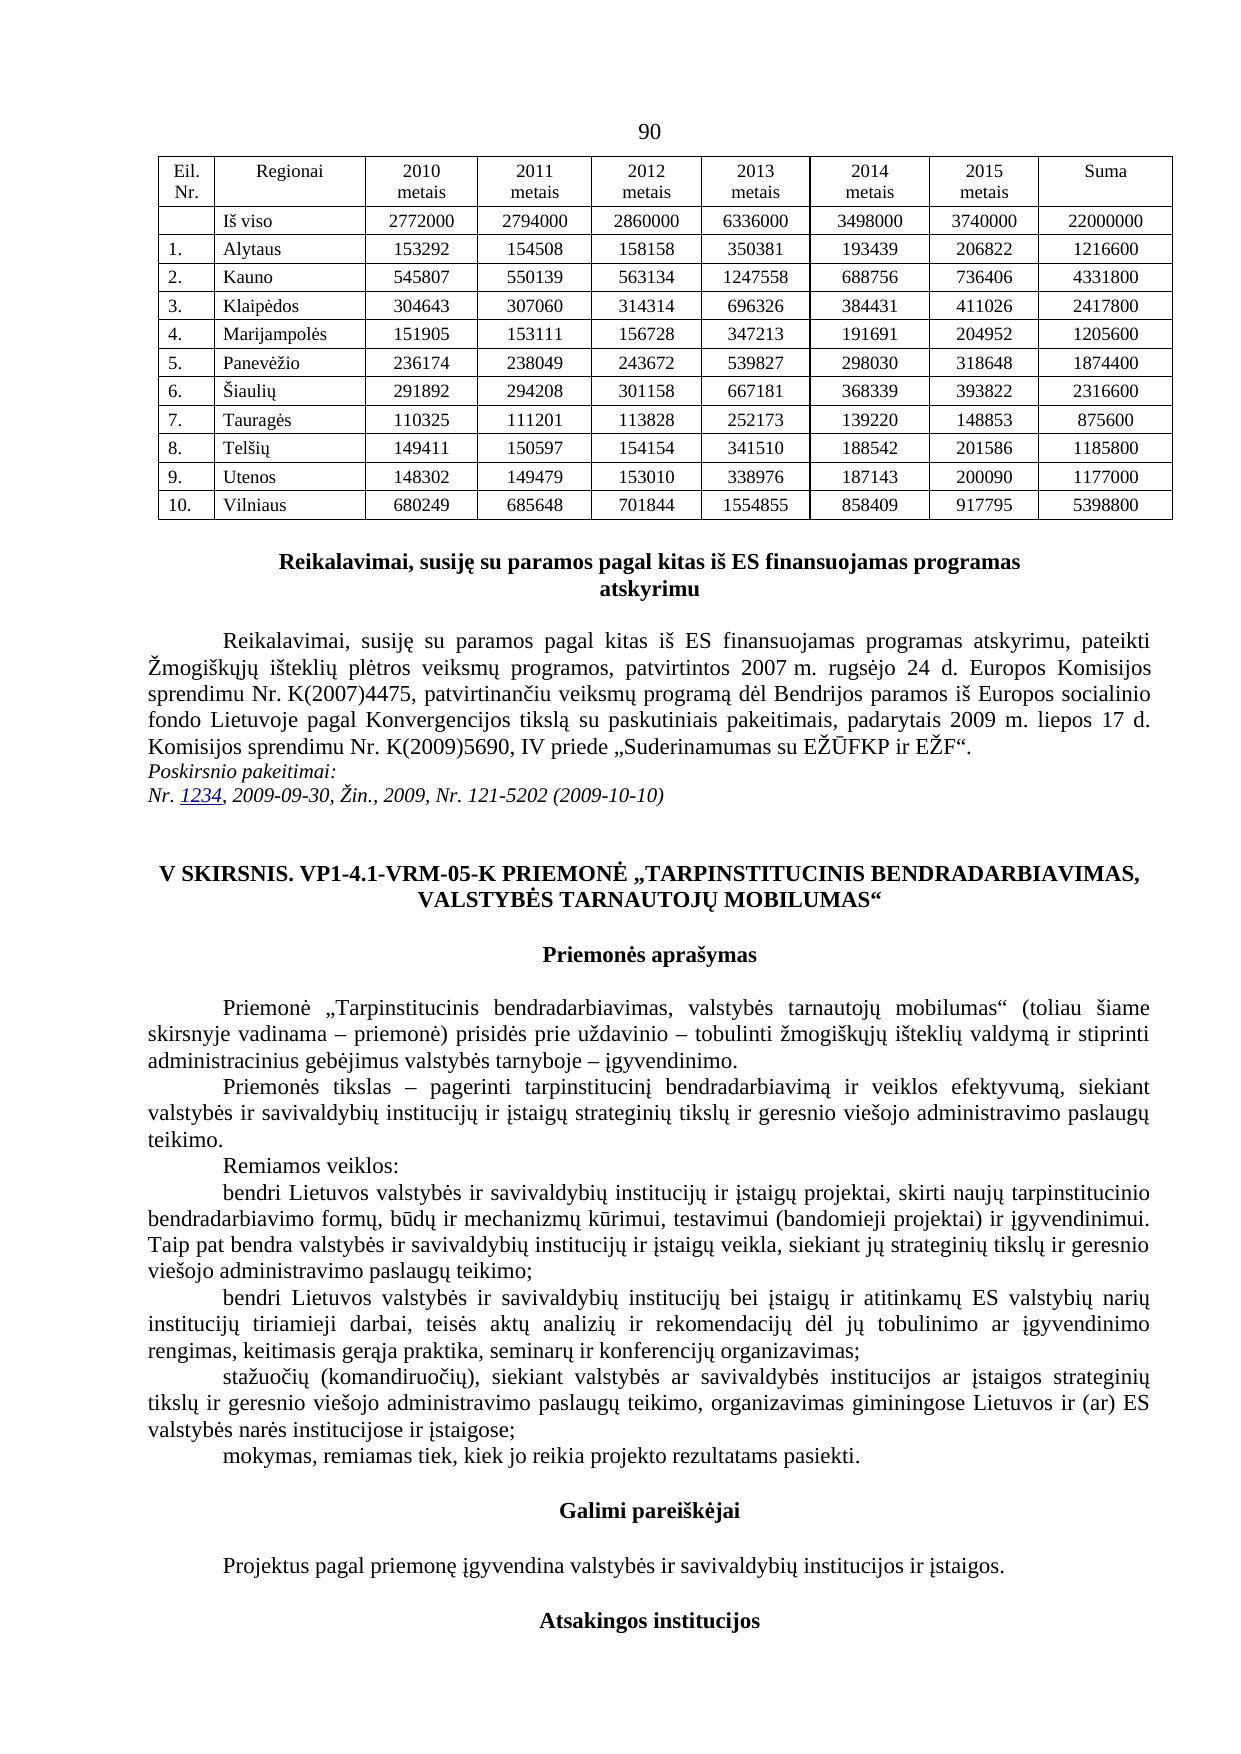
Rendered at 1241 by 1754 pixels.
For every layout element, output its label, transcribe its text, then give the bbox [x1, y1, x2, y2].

table_cell 545807 [366, 264, 477, 291]
table_cell 298030 [811, 349, 929, 376]
table_cell 111201 [478, 406, 591, 433]
table_cell 206822 [930, 235, 1038, 262]
table_cell 858409 [811, 491, 929, 518]
table_cell Vilniaus [215, 491, 365, 518]
table_cell 4. [159, 320, 214, 348]
table_cell Tauragės [215, 406, 365, 433]
table_header 2010 metais [366, 157, 477, 206]
table_cell 667181 [702, 377, 809, 405]
text Nr. 1234, 2009-09-30, Žin., 2009, Nr. 121-5202 (2009-10-10) [148, 783, 1152, 807]
table_cell 291892 [366, 377, 477, 405]
text Priemonė „Tarpinstitucinis bendradarbiavimas, valstybės tarnautojų mobilumas“ (toliau šiame skirsnyje vadinama – priemonė) prisidės prie uždavinio – tobulinti žmogiškųjų išteklių valdymą ir stiprinti administracinius gebėjimus valstybės tarnyboje – įgyvendinimo. [148, 994, 1152, 1073]
table_header 2014 metais [811, 157, 929, 206]
table_cell Telšių [215, 434, 365, 462]
table_cell 154154 [592, 434, 701, 462]
text Reikalavimai, susiję su paramos pagal kitas iš ES finansuojamas programas atskyrimu [148, 548, 1152, 601]
table_cell 154508 [478, 235, 591, 262]
table_cell Alytaus [215, 235, 365, 262]
table_cell 4331800 [1039, 264, 1172, 291]
table_cell Šiaulių [215, 377, 365, 405]
table_cell 338976 [702, 463, 809, 490]
table_cell 2772000 [366, 207, 477, 234]
table_cell 1205600 [1039, 320, 1172, 348]
table_cell 201586 [930, 434, 1038, 462]
table_cell 2794000 [478, 207, 591, 234]
table_cell 7. [159, 406, 214, 433]
table_cell 307060 [478, 292, 591, 319]
table_cell 314314 [592, 292, 701, 319]
table_cell 10. [159, 491, 214, 518]
table_cell 2417800 [1039, 292, 1172, 319]
table_header Suma [1039, 157, 1172, 206]
table_cell 917795 [930, 491, 1038, 518]
table_cell 191691 [811, 320, 929, 348]
table_cell 113828 [592, 406, 701, 433]
table_cell Marijampolės [215, 320, 365, 348]
table_cell 301158 [592, 377, 701, 405]
text bendri Lietuvos valstybės ir savivaldybių institucijų bei įstaigų ir atitinkamų ES valstybių narių institucijų tiriamieji darbai, teisės aktų analizių ir rekomendacijų dėl jų tobulinimo ar įgyvendinimo rengimas, keitimasis gerąja praktika, seminarų ir konferencijų organizavimas; [148, 1284, 1152, 1363]
table_cell 236174 [366, 349, 477, 376]
table_header 2015 metais [930, 157, 1038, 206]
table_cell 318648 [930, 349, 1038, 376]
table_cell 347213 [702, 320, 809, 348]
table_cell 252173 [702, 406, 809, 433]
text mokymas, remiamas tiek, kiek jo reikia projekto rezultatams pasiekti. [223, 1442, 1152, 1468]
table_cell 736406 [930, 264, 1038, 291]
table_cell 539827 [702, 349, 809, 376]
table_cell 1. [159, 235, 214, 262]
table_cell 150597 [478, 434, 591, 462]
table_header Eil. Nr. [159, 157, 214, 206]
table_cell 1247558 [702, 264, 809, 291]
table_cell 188542 [811, 434, 929, 462]
table_cell [159, 207, 214, 234]
table_cell 149479 [478, 463, 591, 490]
table_cell 384431 [811, 292, 929, 319]
table_cell 153292 [366, 235, 477, 262]
table_cell 1874400 [1039, 349, 1172, 376]
table_cell 5398800 [1039, 491, 1172, 518]
table_cell 5. [159, 349, 214, 376]
table_header 2011 metais [478, 157, 591, 206]
text Galimi pareiškėjai [148, 1497, 1152, 1523]
table_cell 1216600 [1039, 235, 1172, 262]
text stažuočių (komandiruočių), siekiant valstybės ar savivaldybės institucijos ar įstaigos strateginių tikslų ir geresnio viešojo administravimo paslaugų teikimo, organizavimas giminingose Lietuvos ir (ar) ES valstybės narės institucijose ir įstaigose; [148, 1363, 1152, 1442]
table_header 2012 metais [592, 157, 701, 206]
table_cell 22000000 [1039, 207, 1172, 234]
table_cell 9. [159, 463, 214, 490]
table_cell 148302 [366, 463, 477, 490]
table_cell Panevėžio [215, 349, 365, 376]
table_cell Utenos [215, 463, 365, 490]
table_cell 158158 [592, 235, 701, 262]
table_cell Iš viso [215, 207, 365, 234]
table_cell 294208 [478, 377, 591, 405]
table_cell 3740000 [930, 207, 1038, 234]
table_cell Klaipėdos [215, 292, 365, 319]
table_cell 148853 [930, 406, 1038, 433]
table_cell 411026 [930, 292, 1038, 319]
table_cell 2860000 [592, 207, 701, 234]
table_cell 156728 [592, 320, 701, 348]
table_cell 341510 [702, 434, 809, 462]
table_cell 688756 [811, 264, 929, 291]
table_cell 563134 [592, 264, 701, 291]
table_cell 8. [159, 434, 214, 462]
text Priemonės tikslas – pagerinti tarpinstitucinį bendradarbiavimą ir veiklos efektyvumą, siekiant valstybės ir savivaldybių institucijų ir įstaigų strateginių tikslų ir geresnio viešojo administravimo paslaugų teikimo. [148, 1073, 1152, 1152]
table_cell Kauno [215, 264, 365, 291]
text Projektus pagal priemonę įgyvendina valstybės ir savivaldybių institucijos ir įstaigos. [148, 1552, 1152, 1579]
table_cell 875600 [1039, 406, 1172, 433]
table_cell 685648 [478, 491, 591, 518]
table_cell 304643 [366, 292, 477, 319]
table_cell 238049 [478, 349, 591, 376]
table_header Regionai [215, 157, 365, 206]
table_cell 696326 [702, 292, 809, 319]
table_cell 2316600 [1039, 377, 1172, 405]
table_cell 149411 [366, 434, 477, 462]
table_cell 3. [159, 292, 214, 319]
table_header 2013 metais [702, 157, 809, 206]
table_cell 139220 [811, 406, 929, 433]
table_cell 193439 [811, 235, 929, 262]
table_cell 393822 [930, 377, 1038, 405]
table_cell 243672 [592, 349, 701, 376]
table_cell 1554855 [702, 491, 809, 518]
text Remiamos veiklos: [148, 1152, 1152, 1178]
text Atsakingos institucijos [148, 1607, 1152, 1634]
table_cell 368339 [811, 377, 929, 405]
table_cell 110325 [366, 406, 477, 433]
text Reikalavimai, susiję su paramos pagal kitas iš ES finansuojamas programas atskyrimu, pateikti Žmogiškųjų išteklių plėtros veiksmų programos, patvirtintos 2007 m. rugsėjo 24 d. Europos Komisijos sprendimu Nr. K(2007)4475, patvirtinančiu veiksmų programą dėl Bendrijos paramos iš Europos socialinio fondo Lietuvoje pagal Konvergencijos tikslą su paskutiniais pakeitimais, padarytais 2009 m. liepos 17 d. Komisijos sprendimu Nr. K(2009)5690, IV priede „Suderinamumas su EŽŪFKP ir EŽF“. [148, 627, 1152, 759]
table_cell 6. [159, 377, 214, 405]
table_cell 3498000 [811, 207, 929, 234]
table_cell 1177000 [1039, 463, 1172, 490]
table_cell 200090 [930, 463, 1038, 490]
table_cell 153111 [478, 320, 591, 348]
text bendri Lietuvos valstybės ir savivaldybių institucijų ir įstaigų projektai, skirti naujų tarpinstitucinio bendradarbiavimo formų, būdų ir mechanizmų kūrimui, testavimui (bandomieji projektai) ir įgyvendinimui. Taip pat bendra valstybės ir savivaldybių institucijų ir įstaigų veikla, siekiant jų strateginių tikslų ir geresnio viešojo administravimo paslaugų teikimo; [148, 1178, 1152, 1284]
table_cell 350381 [702, 235, 809, 262]
table_cell 153010 [592, 463, 701, 490]
text Poskirsnio pakeitimai: [148, 759, 1152, 783]
table_cell 187143 [811, 463, 929, 490]
table_cell 6336000 [702, 207, 809, 234]
subtitle V SKIRSNIS. VP1-4.1-VRM-05-K PRIEMONĖ „TARPINSTITUCINIS BENDRADARBIAVIMAS, VALSTYBĖS TARNAUTOJŲ MOBILUMAS“ [148, 860, 1152, 913]
table_cell 550139 [478, 264, 591, 291]
table_cell 151905 [366, 320, 477, 348]
table_cell 701844 [592, 491, 701, 518]
table_cell 1185800 [1039, 434, 1172, 462]
text Priemonės aprašymas [148, 941, 1152, 968]
table_cell 2. [159, 264, 214, 291]
table_cell 680249 [366, 491, 477, 518]
table_cell 204952 [930, 320, 1038, 348]
